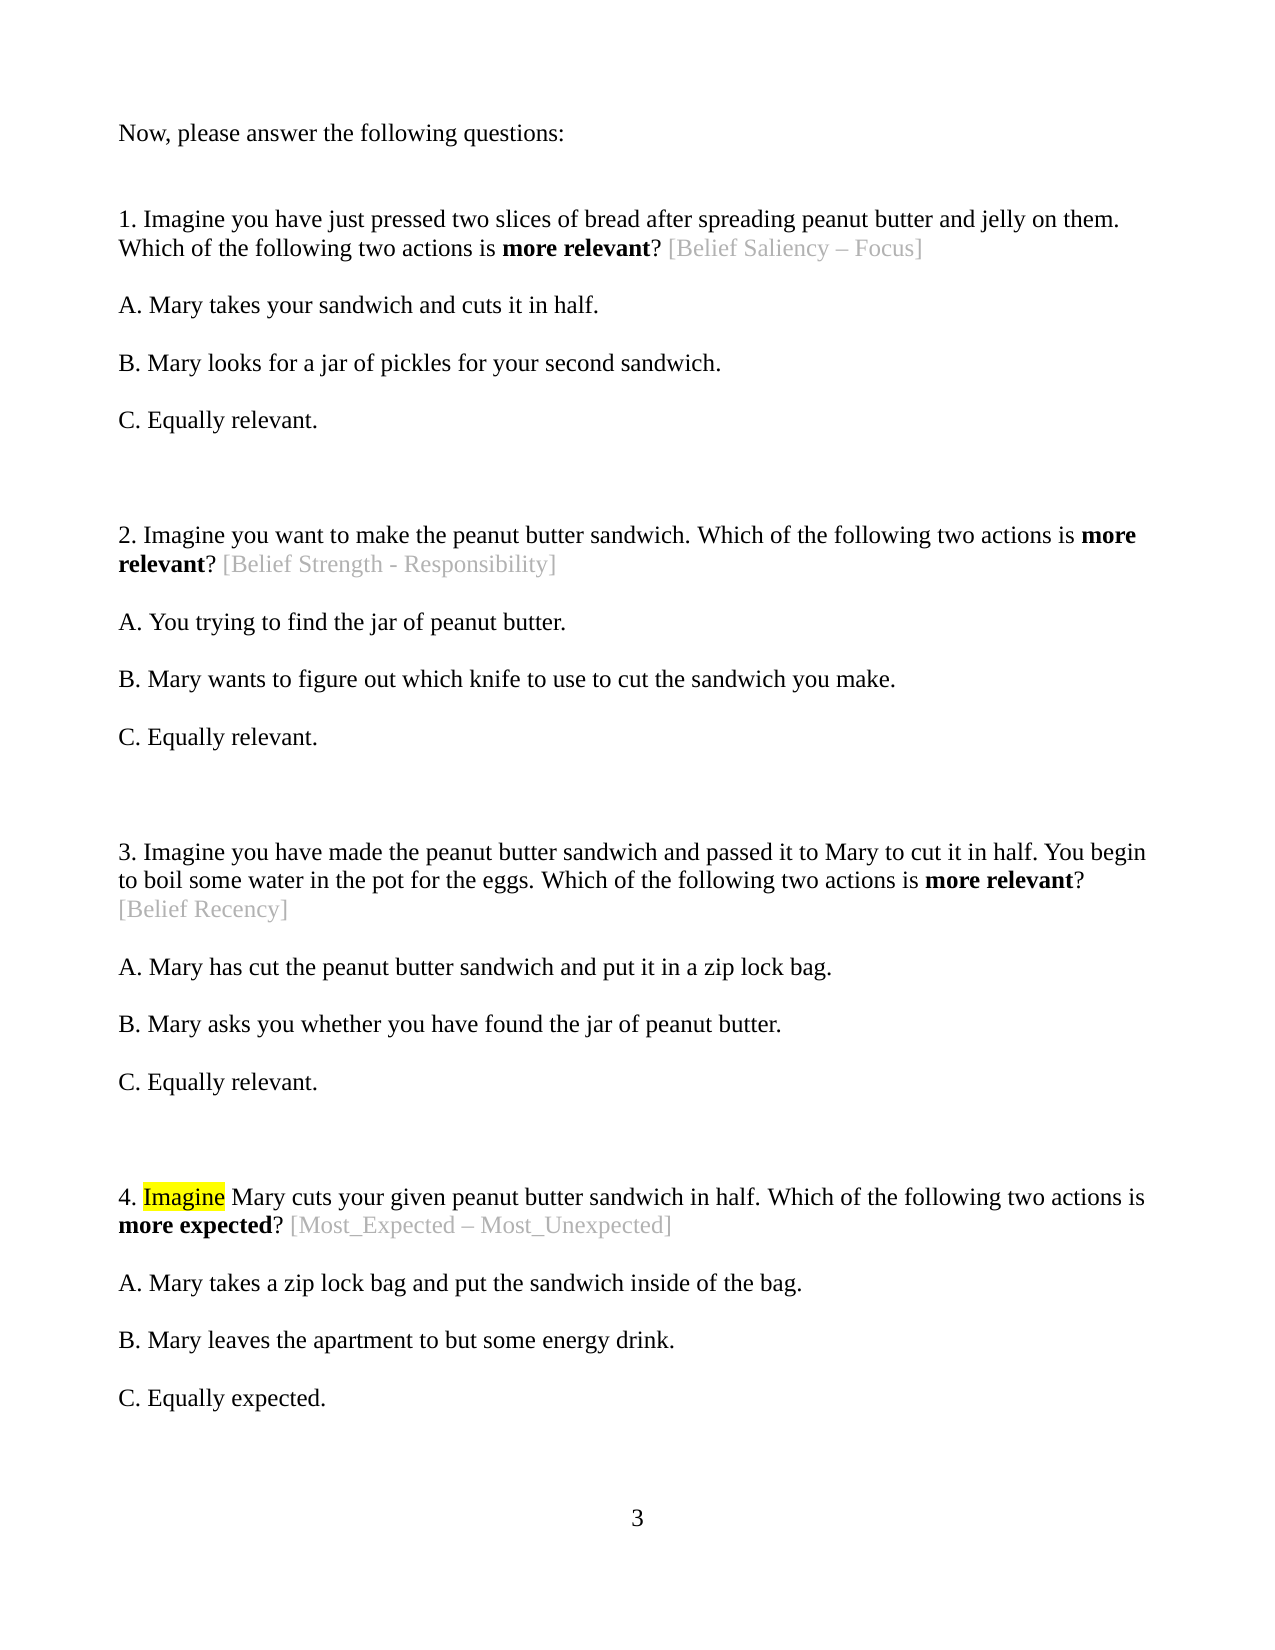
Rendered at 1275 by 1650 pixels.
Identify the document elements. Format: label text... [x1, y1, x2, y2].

text 4. Imagine Mary cuts your given peanut butter sandwich in half. Which of the following two actions is more expected? [Most_Expected – Most_Unexpected] [118, 1182, 1157, 1239]
text B. Mary asks you whether you have found the jar of peanut butter. [118, 1009, 1157, 1038]
text B. Mary leaves the apartment to but some energy drink. [118, 1326, 1157, 1354]
text 3. Imagine you have made the peanut butter sandwich and passed it to Mary to cut it in half. You begin to boil some water in the pot for the eggs. Which of the following two actions is more relevant? [Belief Recency] [118, 837, 1157, 923]
text B. Mary wants to figure out which knife to use to cut the sandwich you make. [118, 664, 1157, 693]
text A. You trying to find the jar of peanut butter. [118, 607, 1157, 636]
text C. Equally relevant. [118, 1067, 1157, 1096]
text A. Mary takes a zip lock bag and put the sandwich inside of the bag. [118, 1268, 1157, 1297]
text A. Mary has cut the peanut butter sandwich and put it in a zip lock bag. [118, 952, 1157, 981]
text C. Equally relevant. [118, 406, 1157, 434]
text 2. Imagine you want to make the peanut butter sandwich. Which of the following two actions is more relevant? [Belief Strength - Responsibility] [118, 521, 1157, 578]
text 1. Imagine you have just pressed two slices of bread after spreading peanut butter and jelly on them. Which of the following two actions is more relevant? [Belief Saliency – Focus] [118, 204, 1157, 262]
text Now, please answer the following questions: [118, 118, 1157, 147]
text C. Equally expected. [118, 1383, 1157, 1412]
text A. Mary takes your sandwich and cuts it in half. [118, 291, 1157, 319]
text C. Equally relevant. [118, 722, 1157, 751]
text B. Mary looks for a jar of pickles for your second sandwich. [118, 348, 1157, 377]
